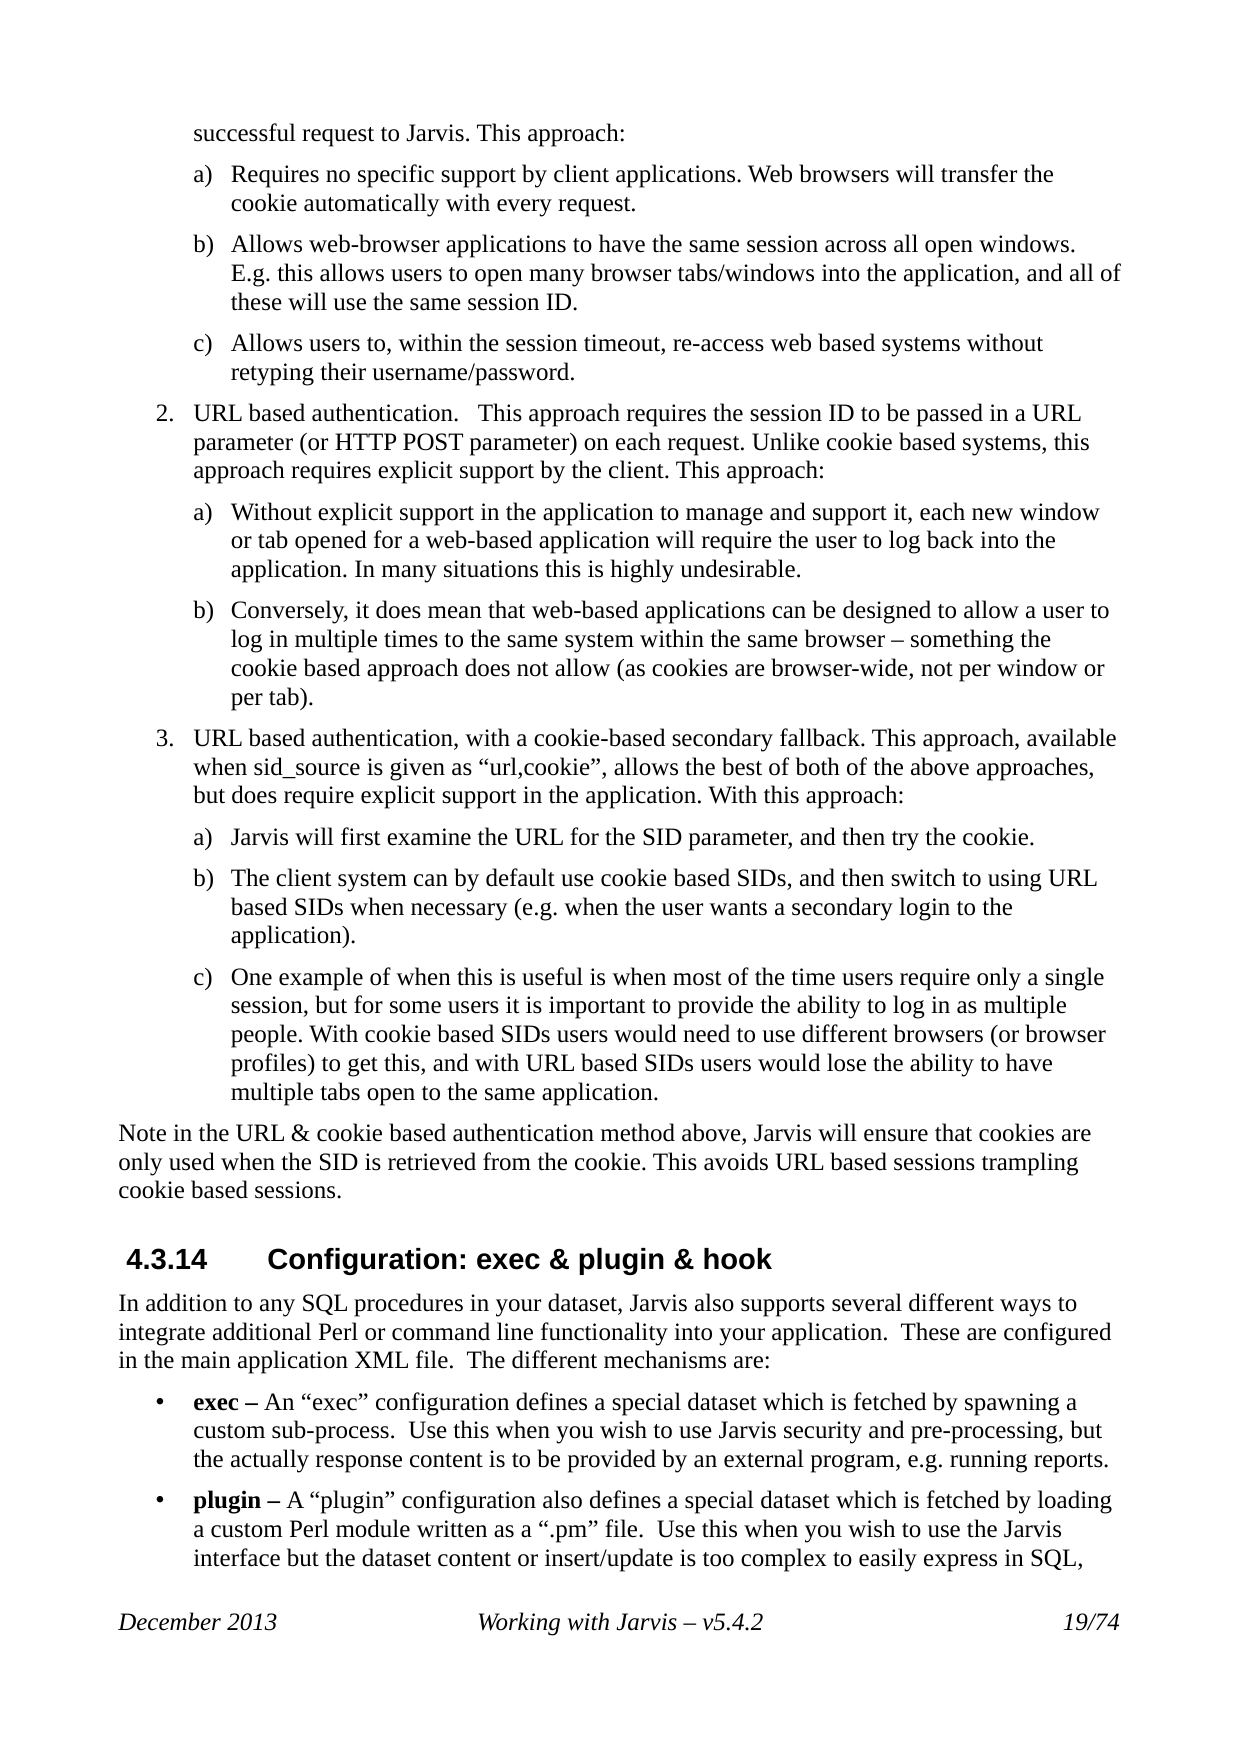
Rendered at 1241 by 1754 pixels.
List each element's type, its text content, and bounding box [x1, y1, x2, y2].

list Allows users to, within the session timeout, re-access web based systems without retyping their username/password. [193, 328, 1122, 386]
list URL based authentication. This approach requires the session ID to be passed in a URL parameter (or HTTP POST parameter) on each request. Unlike cookie based systems, this approach requires explicit support by the client. This approach: [156, 398, 1122, 484]
list plugin – A “plugin” configuration also defines a special dataset which is fetched by loading a custom Perl module written as a “.pm” file. Use this when you wish to use the Jarvis interface but the dataset content or insert/update is too complex to easily express in SQL, [156, 1485, 1122, 1572]
list Without explicit support in the application to manage and support it, each new window or tab opened for a web-based application will require the user to log back into the application. In many situations this is highly undesirable. [193, 497, 1122, 583]
list Requires no specific support by client applications. Web browsers will transfer the cookie automatically with every request. [193, 159, 1122, 217]
list Jarvis will first examine the URL for the SID parameter, and then try the cookie. [193, 822, 1122, 851]
text Note in the URL & cookie based authentication method above, Jarvis will ensure that cookies are only used when the SID is retrieved from the cookie. This avoids URL based sessions trampling cookie based sessions. [118, 1118, 1122, 1204]
subtitle Configuration: exec & plugin & hook [118, 1242, 1122, 1275]
list exec – An “exec” configuration defines a special dataset which is fetched by spawning a custom sub-process. Use this when you wish to use Jarvis security and pre-processing, but the actually response content is to be provided by an external program, e.g. running reports. [156, 1387, 1122, 1473]
list URL based authentication, with a cookie-based secondary fallback. This approach, available when sid_source is given as “url,cookie”, allows the best of both of the above approaches, but does require explicit support in the application. With this approach: [156, 723, 1122, 809]
list successful request to Jarvis. This approach: [156, 118, 1122, 147]
list One example of when this is useful is when most of the time users require only a single session, but for some users it is important to provide the ability to log in as multiple people. With cookie based SIDs users would need to use different browsers (or browser profiles) to get this, and with URL based SIDs users would lose the ability to have multiple tabs open to the same application. [193, 962, 1122, 1106]
list Conversely, it does mean that web-based applications can be designed to allow a user to log in multiple times to the same system within the same browser – something the cookie based approach does not allow (as cookies are browser-wide, not per window or per tab). [193, 596, 1122, 711]
text In addition to any SQL procedures in your dataset, Jarvis also supports several different ways to integrate additional Perl or command line functionality into your application. These are configured in the main application XML file. The different mechanisms are: [118, 1288, 1122, 1374]
list Allows web-browser applications to have the same session across all open windows. E.g. this allows users to open many browser tabs/windows into the application, and all of these will use the same session ID. [193, 229, 1122, 316]
list The client system can by default use cookie based SIDs, and then switch to using URL based SIDs when necessary (e.g. when the user wants a secondary login to the application). [193, 863, 1122, 949]
